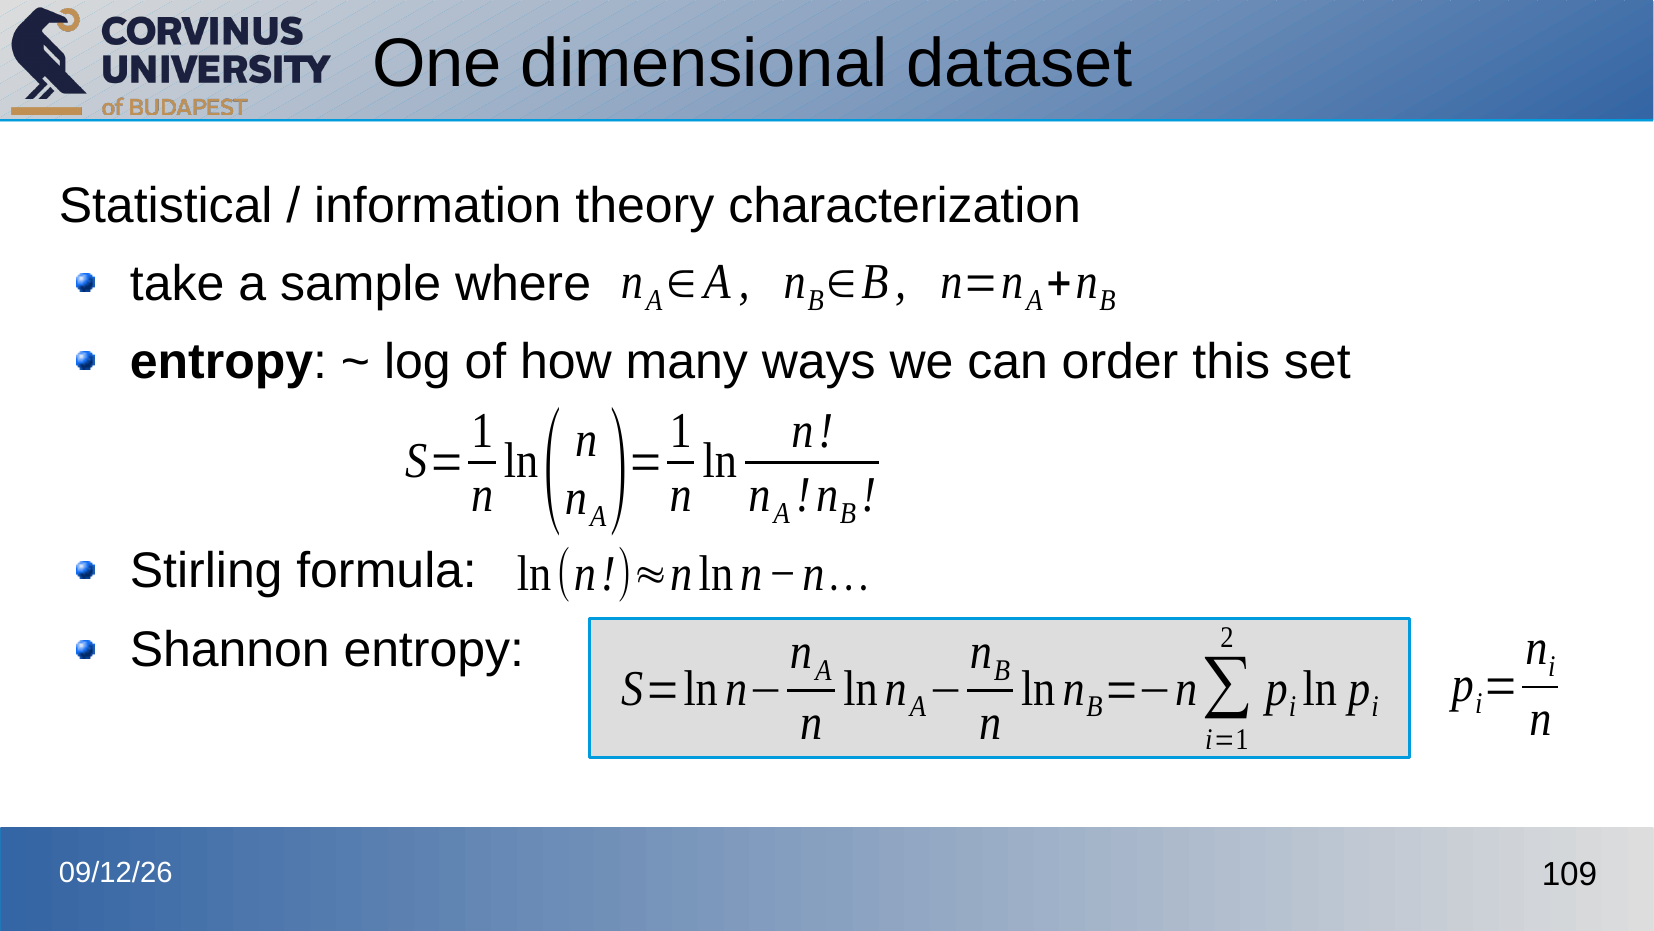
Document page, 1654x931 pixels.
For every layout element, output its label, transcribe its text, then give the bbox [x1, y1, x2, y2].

chart [515, 544, 871, 606]
list Statistical / information theory characterization take a sample where entropy: ~ log of how many ways we can order this set Stirling formula: Shannon entropy: [59, 177, 1595, 768]
chart [590, 620, 1408, 757]
chart [403, 403, 881, 539]
chart [1446, 620, 1561, 747]
title One dimensional dataset [372, 23, 1625, 103]
chart [620, 253, 1117, 318]
picture [11, 7, 331, 115]
